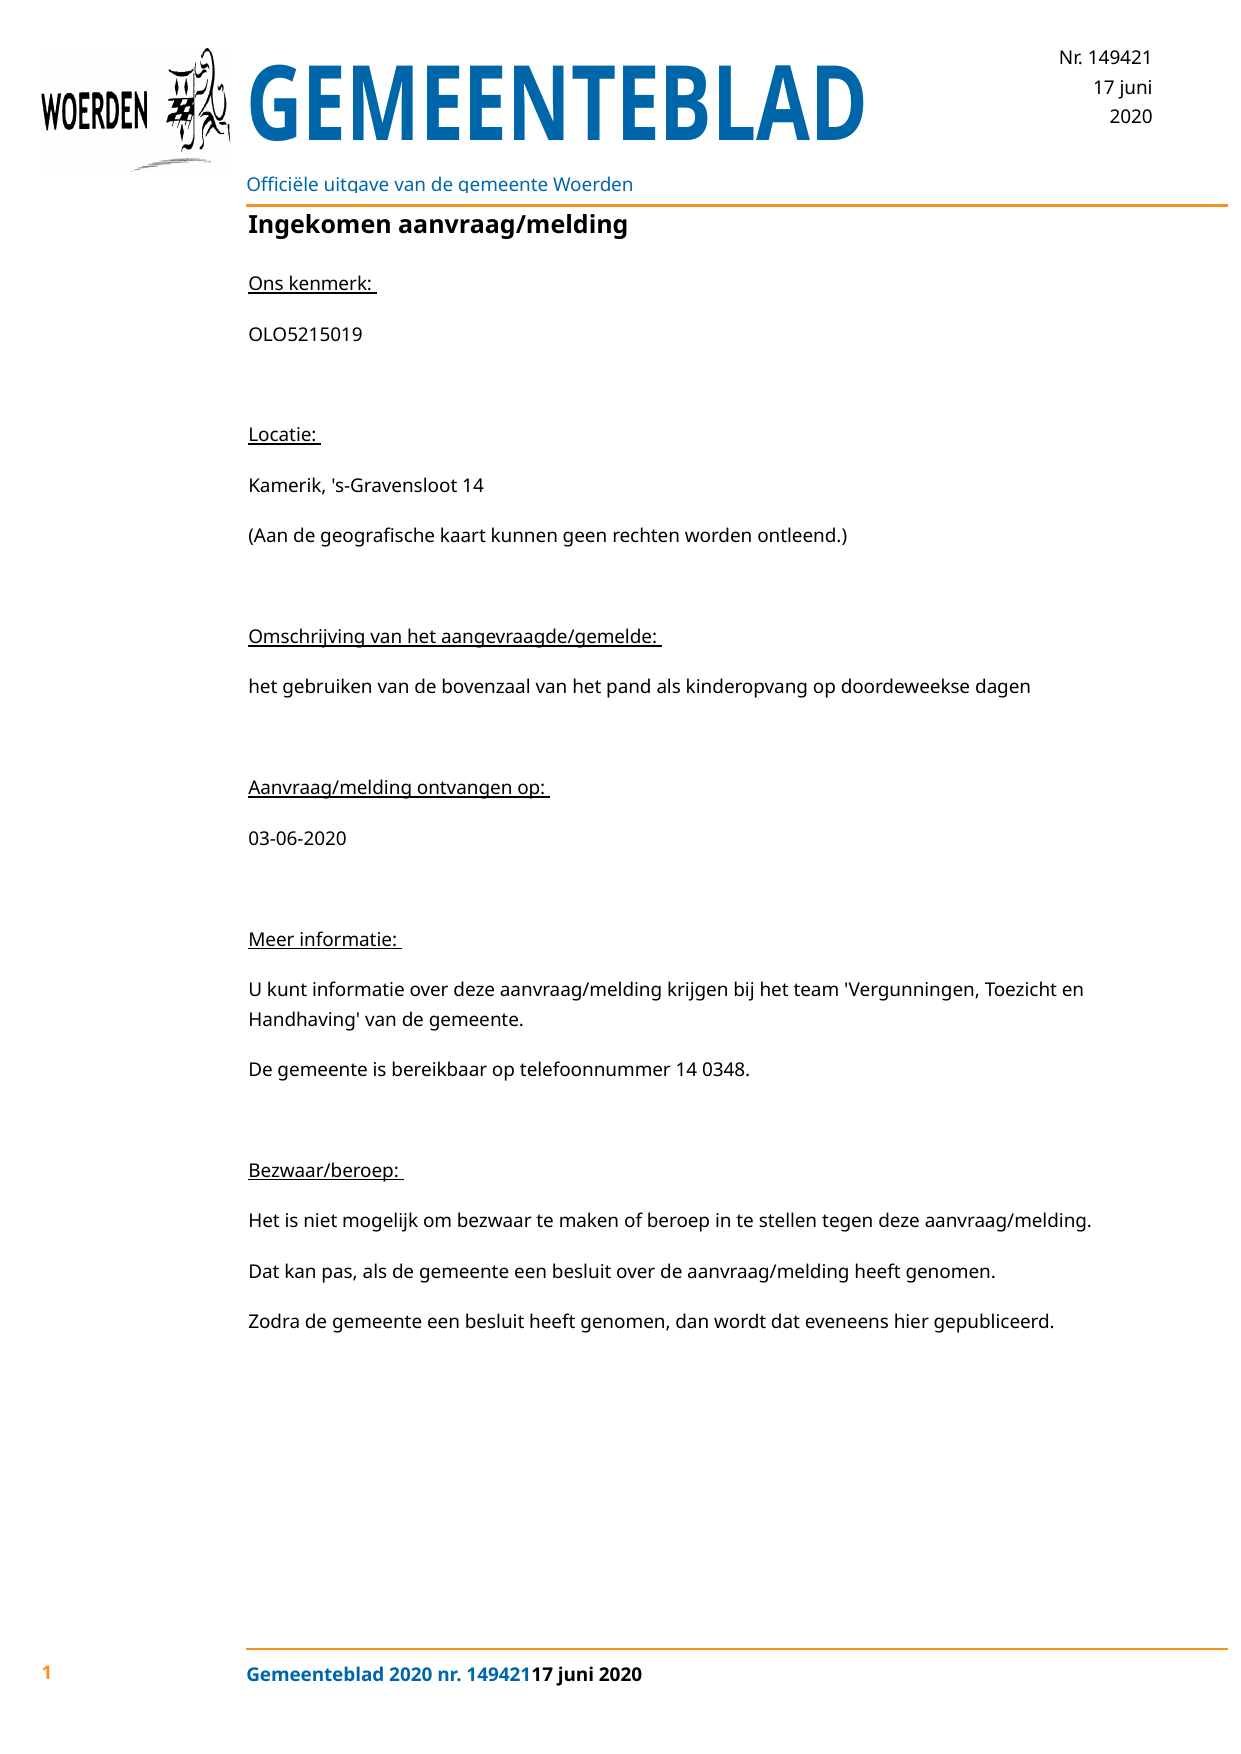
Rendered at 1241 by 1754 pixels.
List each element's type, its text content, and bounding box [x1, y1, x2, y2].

text (Aan de geografische kaart kunnen geen rechten worden ontleend.) [248, 522, 1152, 548]
text Meer informatie: [248, 926, 1152, 951]
text Kamerik, 's-Gravensloot 14 [248, 472, 1152, 498]
text Ons kenmerk: [248, 270, 1152, 296]
text Aanvraag/melding ontvangen op: [248, 774, 1152, 800]
text OLO5215019 [248, 321, 1152, 346]
text Omschrijving van het aangevraagde/gemelde: [248, 623, 1152, 649]
text Bezwaar/beroep: [248, 1157, 1152, 1183]
text 03-06-2020 [248, 825, 1152, 851]
text Locatie: [248, 422, 1152, 447]
text Het is niet mogelijk om bezwaar te maken of beroep in te stellen tegen deze aanvraag/melding. [248, 1207, 1152, 1233]
text het gebruiken van de bovenzaal van het pand als kinderopvang op doordeweekse dagen [248, 674, 1152, 699]
text De gemeente is bereikbaar op telefoonnummer 14 0348. [248, 1056, 1152, 1082]
text Dat kan pas, als de gemeente een besluit over de aanvraag/melding heeft genomen. [248, 1258, 1152, 1283]
picture [41, 47, 231, 172]
text Ingekomen aanvraag/melding [248, 207, 1152, 241]
text U kunt informatie over deze aanvraag/melding krijgen bij het team 'Vergunningen, Toezicht en Handhaving' van de gemeente. [248, 976, 1152, 1031]
text Zodra de gemeente een besluit heeft genomen, dan wordt dat eveneens hier gepubliceerd. [248, 1308, 1152, 1334]
